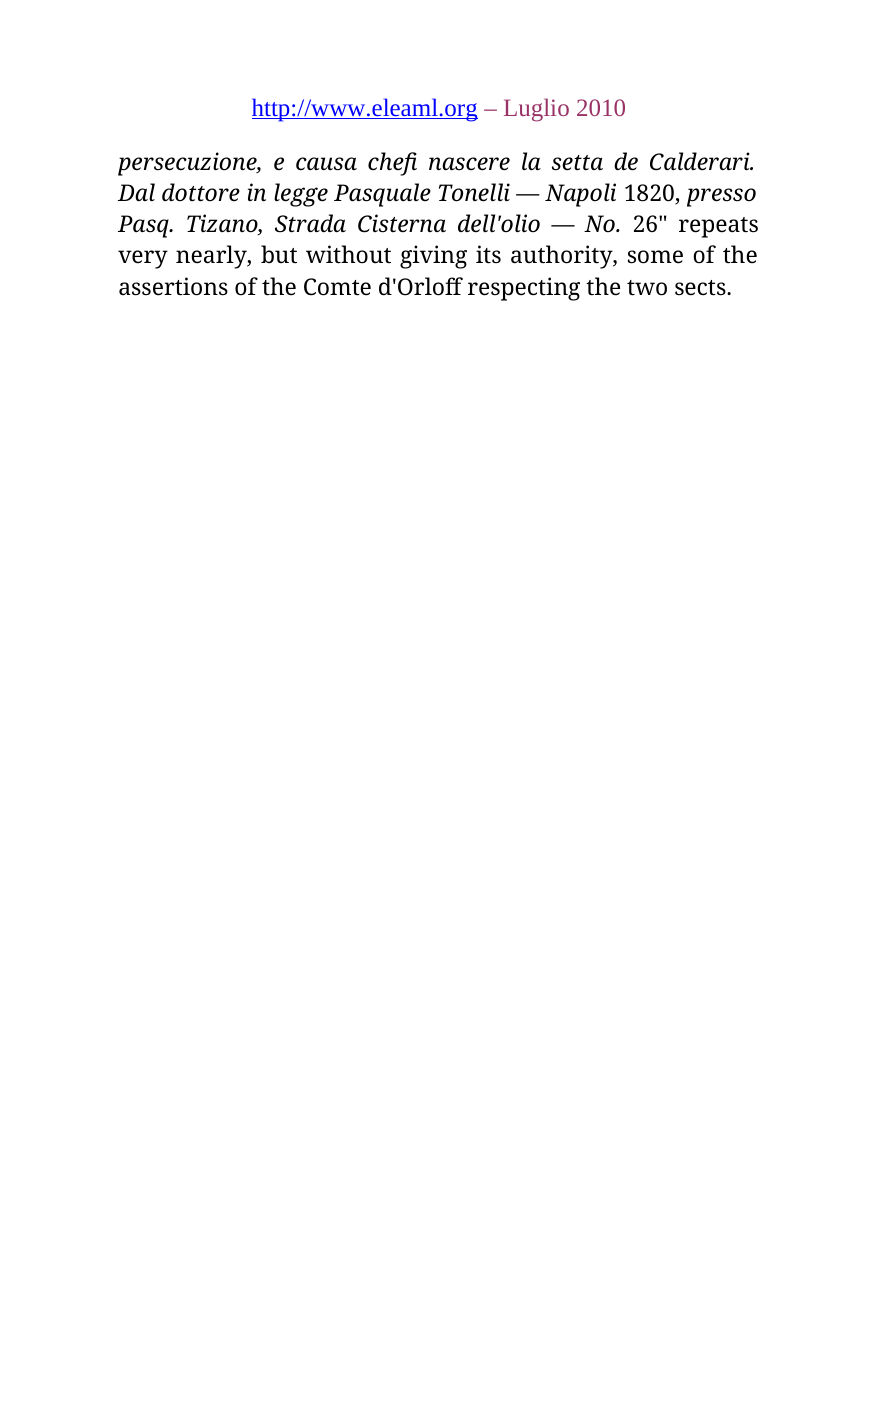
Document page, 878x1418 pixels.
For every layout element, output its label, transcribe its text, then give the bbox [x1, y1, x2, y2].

text persecuzione, e causa chefi nascere la setta de Calderari. Dal dottore in legge Pasquale Tonelli — Napoli 1820, presso Pasq. Tizano, Strada Cisterna dell'olio — No. 26" repeats very nearly, but without giving its authority, some of the assertions of the Comte d'Orloff respecting the two sects. [118, 146, 759, 302]
